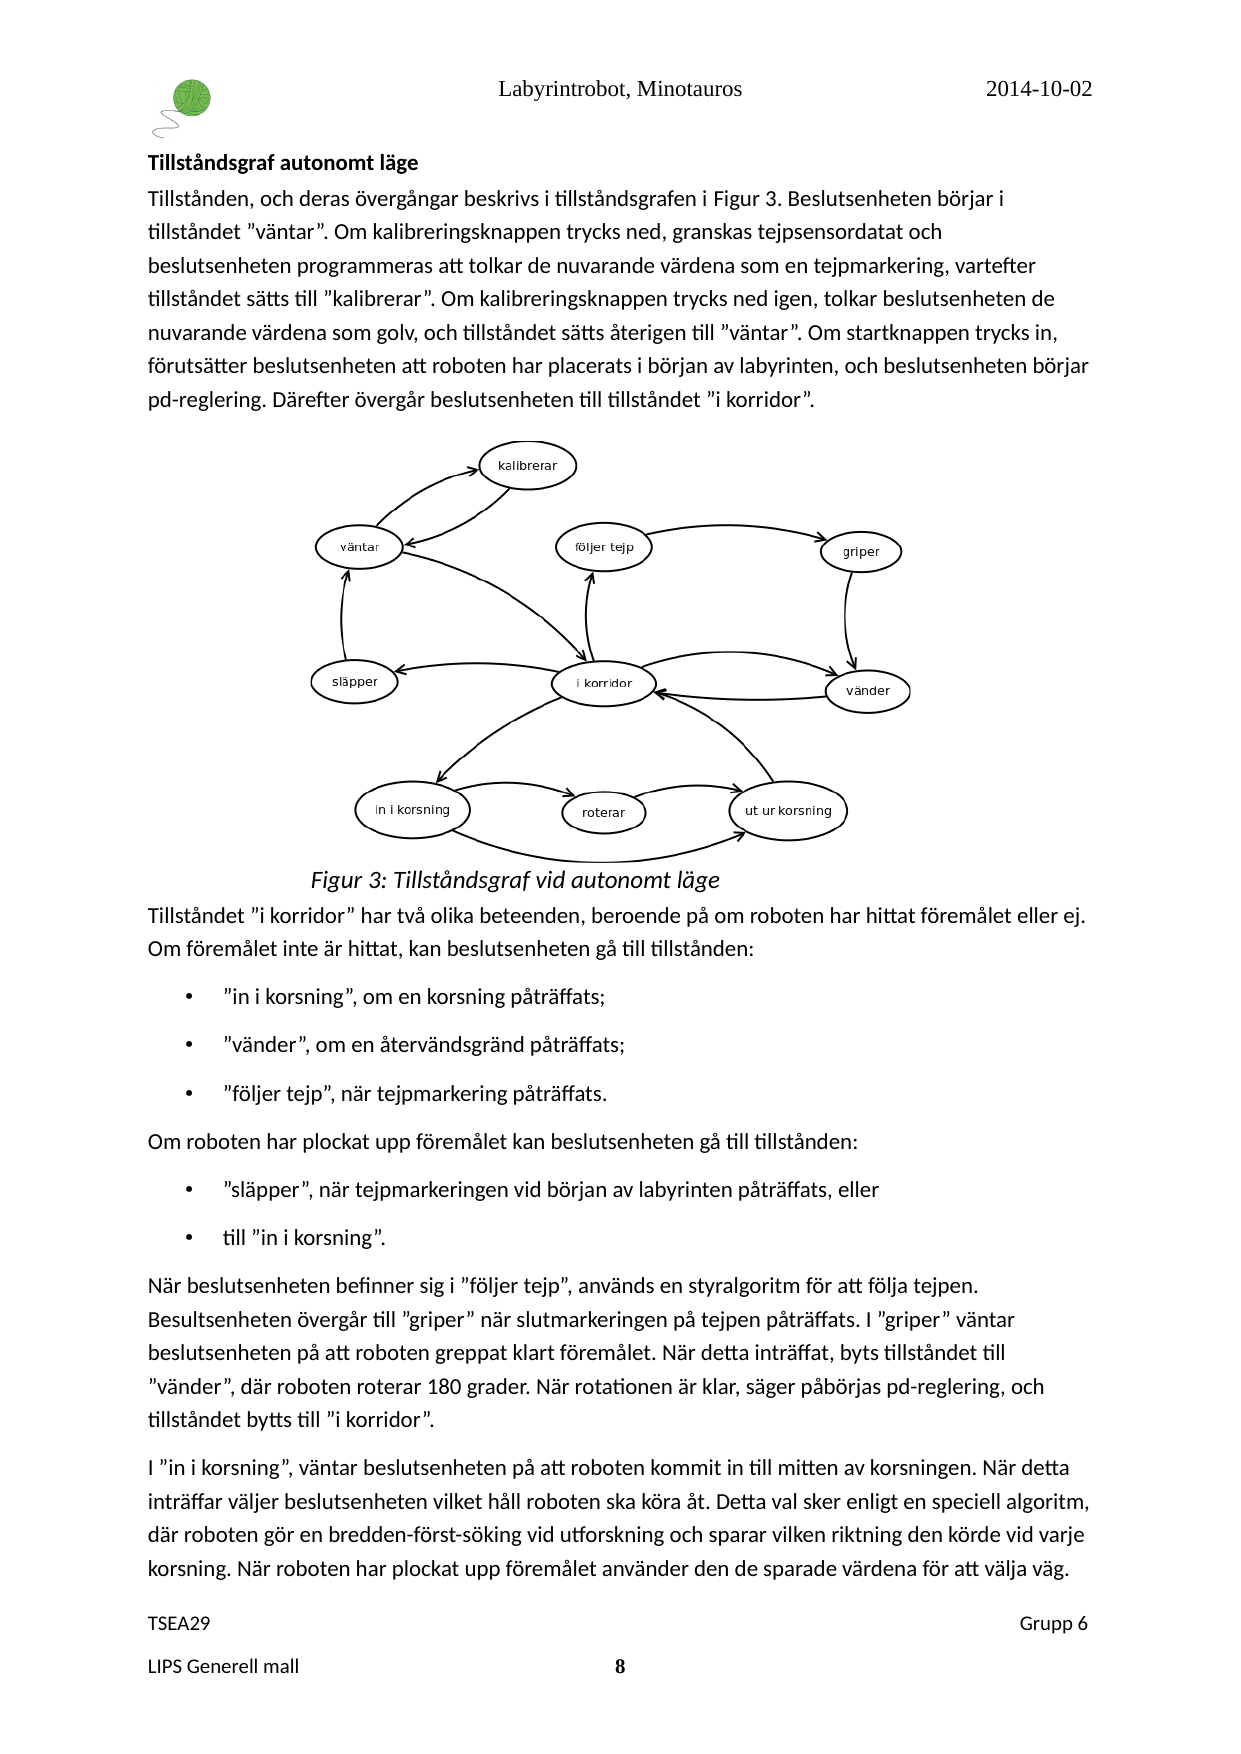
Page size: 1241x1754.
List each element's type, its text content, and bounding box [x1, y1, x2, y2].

list ”in i korsning”, om en korsning påträffats; [185, 982, 1092, 1010]
text Tillstånden, och deras övergångar beskrivs i tillståndsgrafen i Figur 3. Beslutsenheten börjar i tillståndet ”väntar”. Om kalibreringsknappen trycks ned, granskas tejpsensordatat och beslutsenheten programmeras att tolkar de nuvarande värdena som en tejpmarkering, vartefter tillståndet sätts till ”kalibrerar”. Om kalibreringsknappen trycks ned igen, tolkar beslutsenheten de nuvarande värdena som golv, och tillståndet sätts återigen till ”väntar”. Om startknappen trycks in, förutsätter beslutsenheten att roboten har placerats i början av labyrinten, och beslutsenheten börjar pd-reglering. Därefter övergår beslutsenheten till tillståndet ”i korridor”. [148, 184, 1092, 413]
picture [310, 441, 911, 863]
picture [150, 76, 214, 141]
subtitle Tillståndsgraf autonomt läge [148, 148, 1092, 176]
text När beslutsenheten befinner sig i ”följer tejp”, används en styralgoritm för att följa tejpen. Besultsenheten övergår till ”griper” när slutmarkeringen på tejpen påträffats. I ”griper” väntar beslutsenheten på att roboten greppat klart föremålet. När detta inträffat, byts tillståndet till ”vänder”, där roboten roterar 180 grader. När rotationen är klar, säger påbörjas pd-reglering, och tillståndet bytts till ”i korridor”. [148, 1271, 1092, 1433]
text Figur 3: Tillståndsgraf vid autonomt läge [311, 863, 911, 895]
list till ”in i korsning”. [185, 1223, 1092, 1251]
text Om roboten har plockat upp föremålet kan beslutsenheten gå till tillstånden: [148, 1127, 1092, 1155]
list ”släpper”, när tejpmarkeringen vid början av labyrinten påträffats, eller [185, 1175, 1092, 1203]
text Tillståndet ”i korridor” har två olika beteenden, beroende på om roboten har hittat föremålet eller ej. Om föremålet inte är hittat, kan beslutsenheten gå till tillstånden: [148, 433, 1092, 962]
list ”följer tejp”, när tejpmarkering påträffats. [185, 1079, 1092, 1107]
text I ”in i korsning”, väntar beslutsenheten på att roboten kommit in till mitten av korsningen. När detta inträffar väljer beslutsenheten vilket håll roboten ska köra åt. Detta val sker enligt en speciell algoritm, där roboten gör en bredden-först-söking vid utforskning och sparar vilken riktning den körde vid varje korsning. När roboten har plockat upp föremålet använder den de sparade värdena för att välja väg. [148, 1453, 1092, 1582]
list ”vänder”, om en återvändsgränd påträffats; [185, 1031, 1092, 1058]
